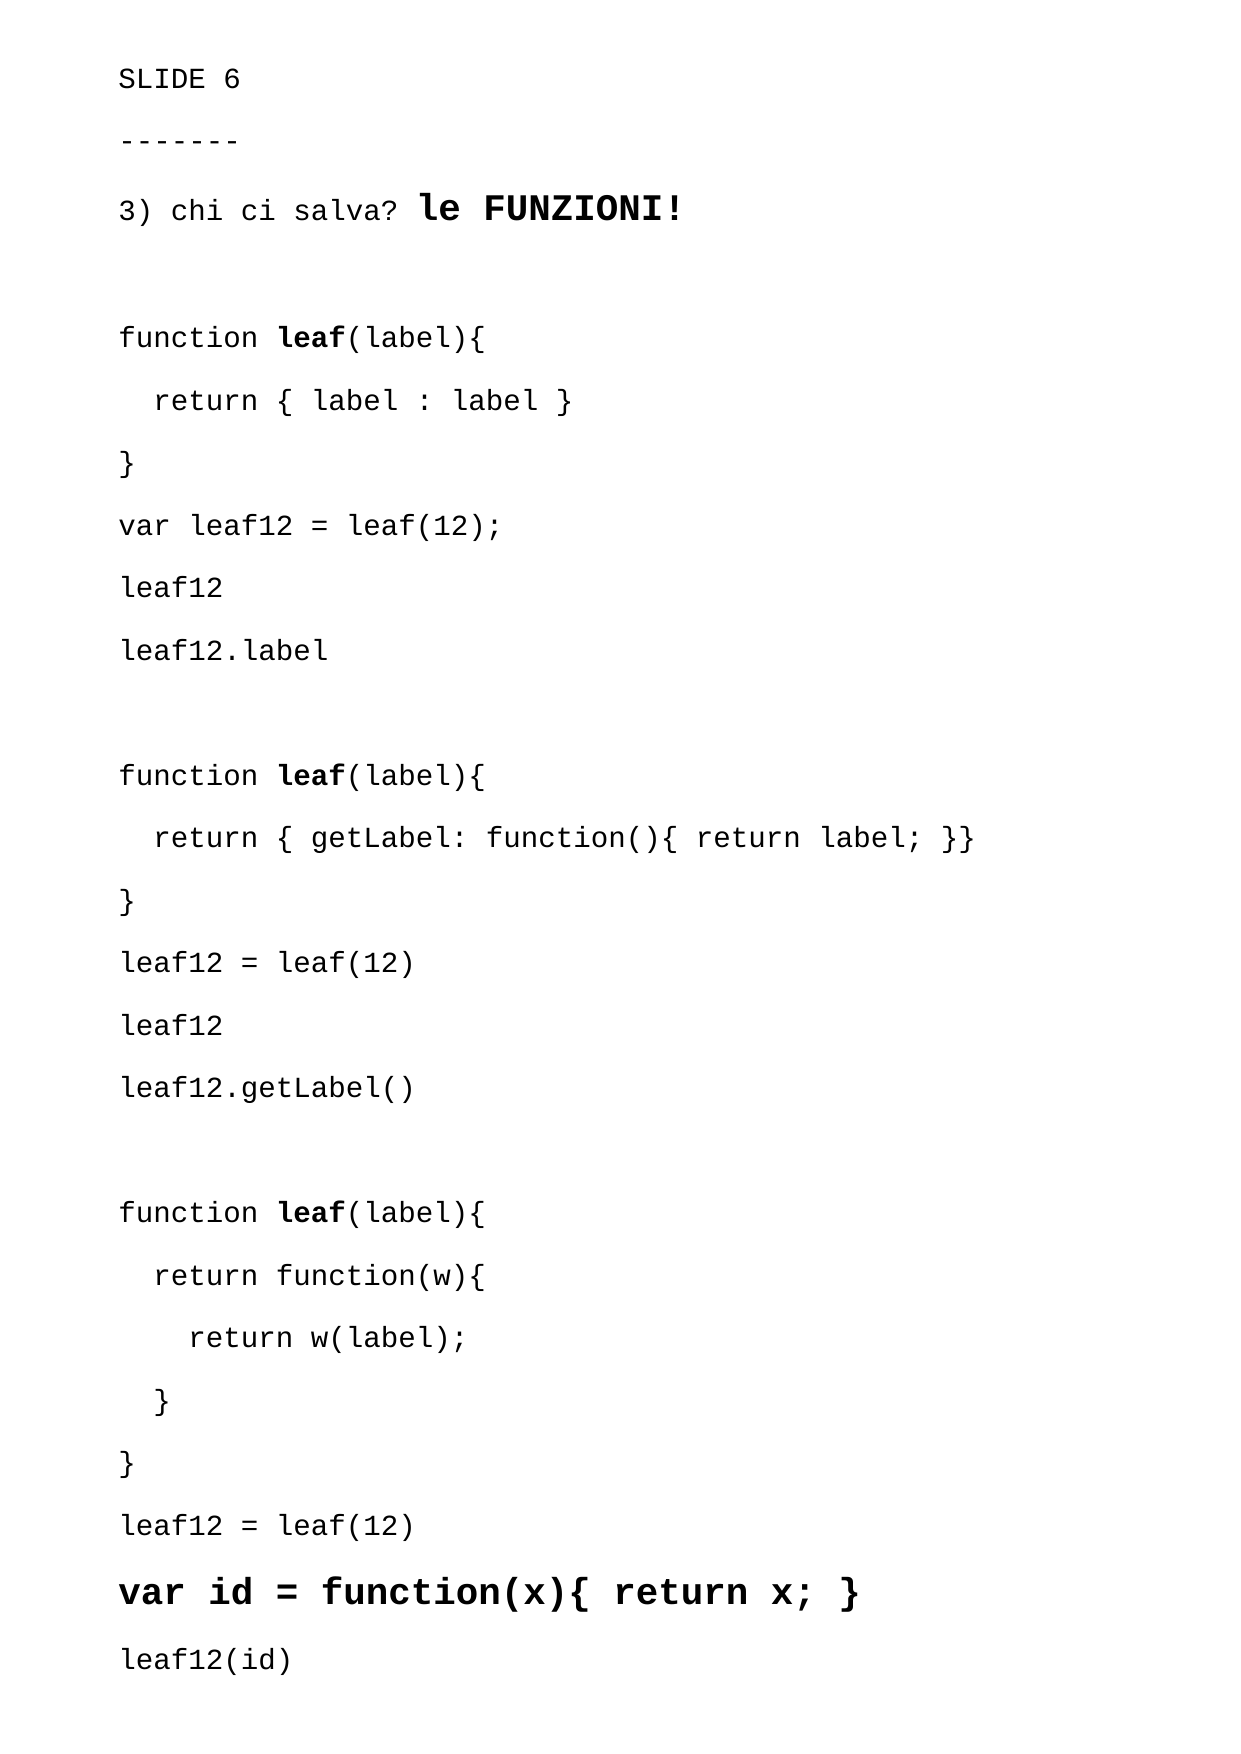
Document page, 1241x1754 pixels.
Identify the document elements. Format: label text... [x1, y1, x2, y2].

text leaf12.getLabel() [118, 1073, 1122, 1107]
text } [118, 448, 1122, 482]
text function leaf(label){ [118, 323, 1122, 357]
text ------- [118, 127, 1122, 159]
text return { getLabel: function(){ return label; }} [118, 823, 1122, 857]
text function leaf(label){ [118, 761, 1122, 794]
text return function(w){ [118, 1261, 1122, 1294]
text leaf12(id) [118, 1646, 1122, 1678]
text } [118, 886, 1122, 919]
text function leaf(label){ [118, 1198, 1122, 1232]
text leaf12 = leaf(12) [118, 948, 1122, 982]
text var id = function(x){ return x; } [118, 1573, 1122, 1616]
text leaf12 [118, 573, 1122, 607]
text 3) chi ci salva? le FUNZIONI! [118, 189, 1122, 232]
text leaf12 = leaf(12) [118, 1511, 1122, 1544]
text return w(label); [118, 1323, 1122, 1357]
text SLIDE 6 [118, 64, 1122, 97]
text leaf12 [118, 1011, 1122, 1044]
text } [118, 1448, 1122, 1482]
text return { label : label } [118, 386, 1122, 419]
text leaf12.label [118, 636, 1122, 669]
text var leaf12 = leaf(12); [118, 511, 1122, 544]
text } [118, 1386, 1122, 1419]
